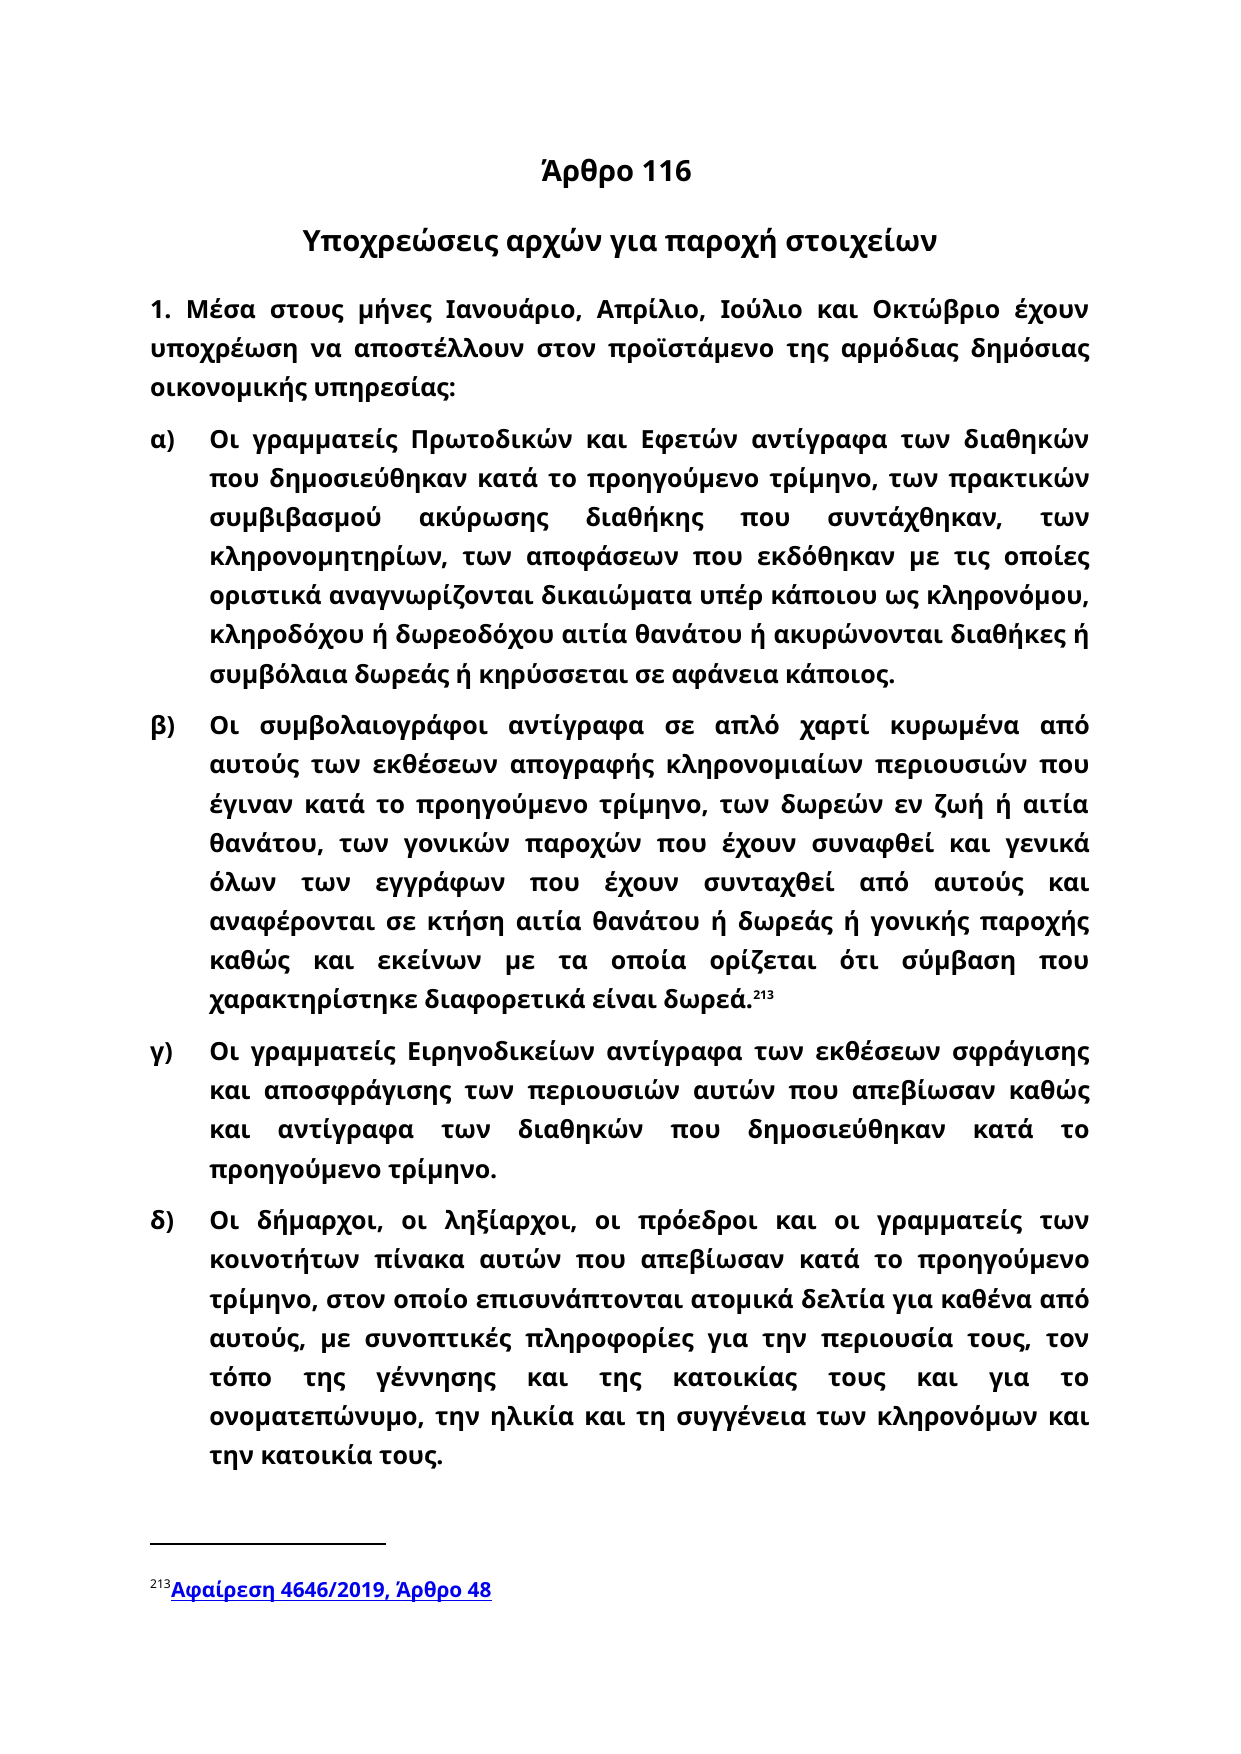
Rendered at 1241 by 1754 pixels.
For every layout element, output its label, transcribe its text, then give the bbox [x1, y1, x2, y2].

text 1. Μέσα στους μήνες Ιανουάριο, Απρίλιο, Ιούλιο και Οκτώβριο έχουν υποχρέωση να αποστέλλουν στον προϊστάμενο της αρμόδιας δημόσιας οικονομικής υπηρεσίας: [150, 291, 1090, 404]
subtitle Υποχρεώσεις αρχών για παροχή στοιχείων [150, 221, 1090, 260]
text Αφαίρεση 4646/2019, Άρθρο 48 [150, 1576, 1090, 1604]
list δ) Οι δήμαρχοι, οι ληξίαρχοι, οι πρόεδροι και οι γραμματείς των κοινοτήτων πίνακα αυτών που απεβίωσαν κατά το προηγούμενο τρίμηνο, στον οποίο επισυνάπτονται ατομικά δελτία για καθένα από αυτούς, με συνοπτικές πληροφορίες για την περιουσία τους, τον τόπο της γέννησης και της κατοικίας τους και για το ονοματεπώνυμο, την ηλικία και τη συγγένεια των κληρονόμων και την κατοικία τους. [150, 1203, 1090, 1472]
list α) Οι γραμματείς Πρωτοδικών και Εφετών αντίγραφα των διαθηκών που δημοσιεύθηκαν κατά το προηγούμενο τρίμηνο, των πρακτικών συμβιβασμού ακύρωσης διαθήκης που συντάχθηκαν, των κληρονομητηρίων, των αποφάσεων που εκδόθηκαν με τις οποίες οριστικά αναγνωρίζονται δικαιώματα υπέρ κάποιου ως κληρονόμου, κληροδόχου ή δωρεοδόχου αιτία θανάτου ή ακυρώνονται διαθήκες ή συμβόλαια δωρεάς ή κηρύσσεται σε αφάνεια κάποιος. [150, 421, 1090, 690]
list γ) Οι γραμματείς Ειρηνοδικείων αντίγραφα των εκθέσεων σφράγισης και αποσφράγισης των περιουσιών αυτών που απεβίωσαν καθώς και αντίγραφα των διαθηκών που δημοσιεύθηκαν κατά το προηγούμενο τρίμηνο. [150, 1034, 1090, 1185]
list β) Οι συμβολαιογράφοι αντίγραφα σε απλό χαρτί κυρωμένα από αυτούς των εκθέσεων απογραφής κληρονομιαίων περιουσιών που έγιναν κατά το προηγούμενο τρίμηνο, των δωρεών εν ζωή ή αιτία θανάτου, των γονικών παροχών που έχουν συναφθεί και γενικά όλων των εγγράφων που έχουν συνταχθεί από αυτούς και αναφέρονται σε κτήση αιτία θανάτου ή δωρεάς ή γονικής παροχής καθώς και εκείνων με τα οποία ορίζεται ότι σύμβαση που χαρακτηρίστηκε διαφορετικά είναι δωρεά. [150, 708, 1090, 1016]
subtitle Άρθρο 116 [150, 150, 1090, 190]
